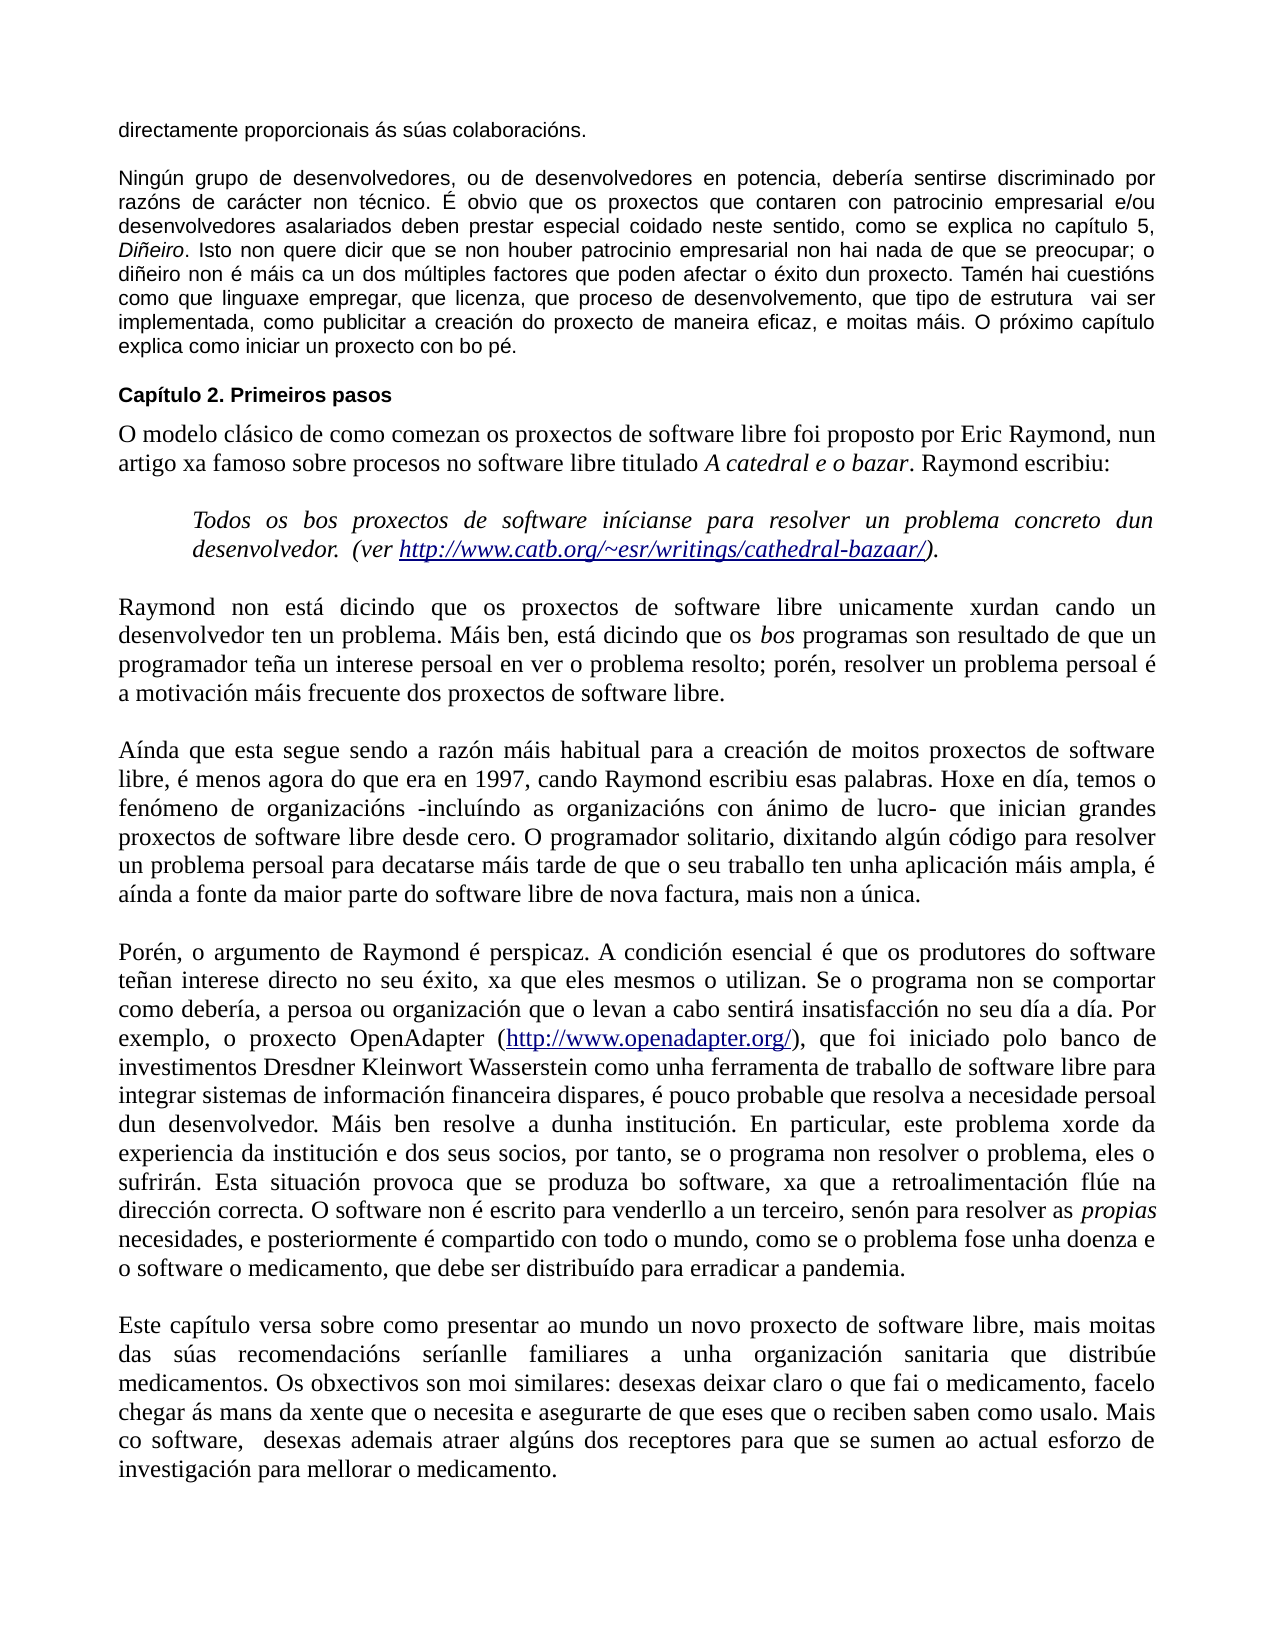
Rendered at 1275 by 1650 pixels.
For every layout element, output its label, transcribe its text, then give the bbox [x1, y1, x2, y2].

text Porén, o argumento de Raymond é perspicaz. A condición esencial é que os produtores do software teñan interese directo no seu éxito, xa que eles mesmos o utilizan. Se o programa non se comportar como debería, a persoa ou organización que o levan a cabo sentirá insatisfacción no seu día a día. Por exemplo, o proxecto OpenAdapter (http://www.openadapter.org/), que foi iniciado polo banco de investimentos Dresdner Kleinwort Wasserstein como unha ferramenta de traballo de software libre para integrar sistemas de información financeira dispares, é pouco probable que resolva a necesidade persoal dun desenvolvedor. Máis ben resolve a dunha institución. En particular, este problema xorde da experiencia da institución e dos seus socios, por tanto, se o programa non resolver o problema, eles o sufrirán. Esta situación provoca que se produza bo software, xa que a retroalimentación flúe na dirección correcta. O software non é escrito para venderllo a un terceiro, senón para resolver as propias necesidades, e posteriormente é compartido con todo o mundo, como se o problema fose unha doenza e o software o medicamento, que debe ser distribuído para erradicar a pandemia. [118, 937, 1157, 1282]
text Raymond non está dicindo que os proxectos de software libre unicamente xurdan cando un desenvolvedor ten un problema. Máis ben, está dicindo que os bos programas son resultado de que un programador teña un interese persoal en ver o problema resolto; porén, resolver un problema persoal é a motivación máis frecuente dos proxectos de software libre. [118, 592, 1157, 707]
text Todos os bos proxectos de software inícianse para resolver un problema concreto dun desenvolvedor. (ver http://www.catb.org/~esr/writings/cathedral-bazaar/). [192, 505, 1157, 563]
text Este capítulo versa sobre como presentar ao mundo un novo proxecto de software libre, mais moitas das súas recomendacións seríanlle familiares a unha organización sanitaria que distribúe medicamentos. Os obxectivos son moi similares: desexas deixar claro o que fai o medicamento, facelo chegar ás mans da xente que o necesita e asegurarte de que eses que o reciben saben como usalo. Mais co software, desexas ademais atraer algúns dos receptores para que se sumen ao actual esforzo de investigación para mellorar o medicamento. [118, 1310, 1157, 1483]
text Ningún grupo de desenvolvedores, ou de desenvolvedores en potencia, debería sentirse discriminado por razóns de carácter non técnico. É obvio que os proxectos que contaren con patrocinio empresarial e/ou desenvolvedores asalariados deben prestar especial coidado neste sentido, como se explica no capítulo 5, Diñeiro. Isto non quere dicir que se non houber patrocinio empresarial non hai nada de que se preocupar; o diñeiro non é máis ca un dos múltiples factores que poden afectar o éxito dun proxecto. Tamén hai cuestións como que linguaxe empregar, que licenza, que proceso de desenvolvemento, que tipo de estrutura vai ser implementada, como publicitar a creación do proxecto de maneira eficaz, e moitas máis. O próximo capítulo explica como iniciar un proxecto con bo pé. [118, 166, 1157, 358]
text Aínda que esta segue sendo a razón máis habitual para a creación de moitos proxectos de software libre, é menos agora do que era en 1997, cando Raymond escribiu esas palabras. Hoxe en día, temos o fenómeno de organizacións -incluíndo as organizacións con ánimo de lucro- que inician grandes proxectos de software libre desde cero. O programador solitario, dixitando algún código para resolver un problema persoal para decatarse máis tarde de que o seu traballo ten unha aplicación máis ampla, é aínda a fonte da maior parte do software libre de nova factura, mais non a única. [118, 735, 1157, 908]
subtitle Capítulo 2. Primeiros pasos [118, 383, 1157, 407]
text directamente proporcionais ás súas colaboracións. [118, 118, 1157, 142]
text O modelo clásico de como comezan os proxectos de software libre foi proposto por Eric Raymond, nun artigo xa famoso sobre procesos no software libre titulado A catedral e o bazar. Raymond escribiu: [118, 419, 1157, 477]
